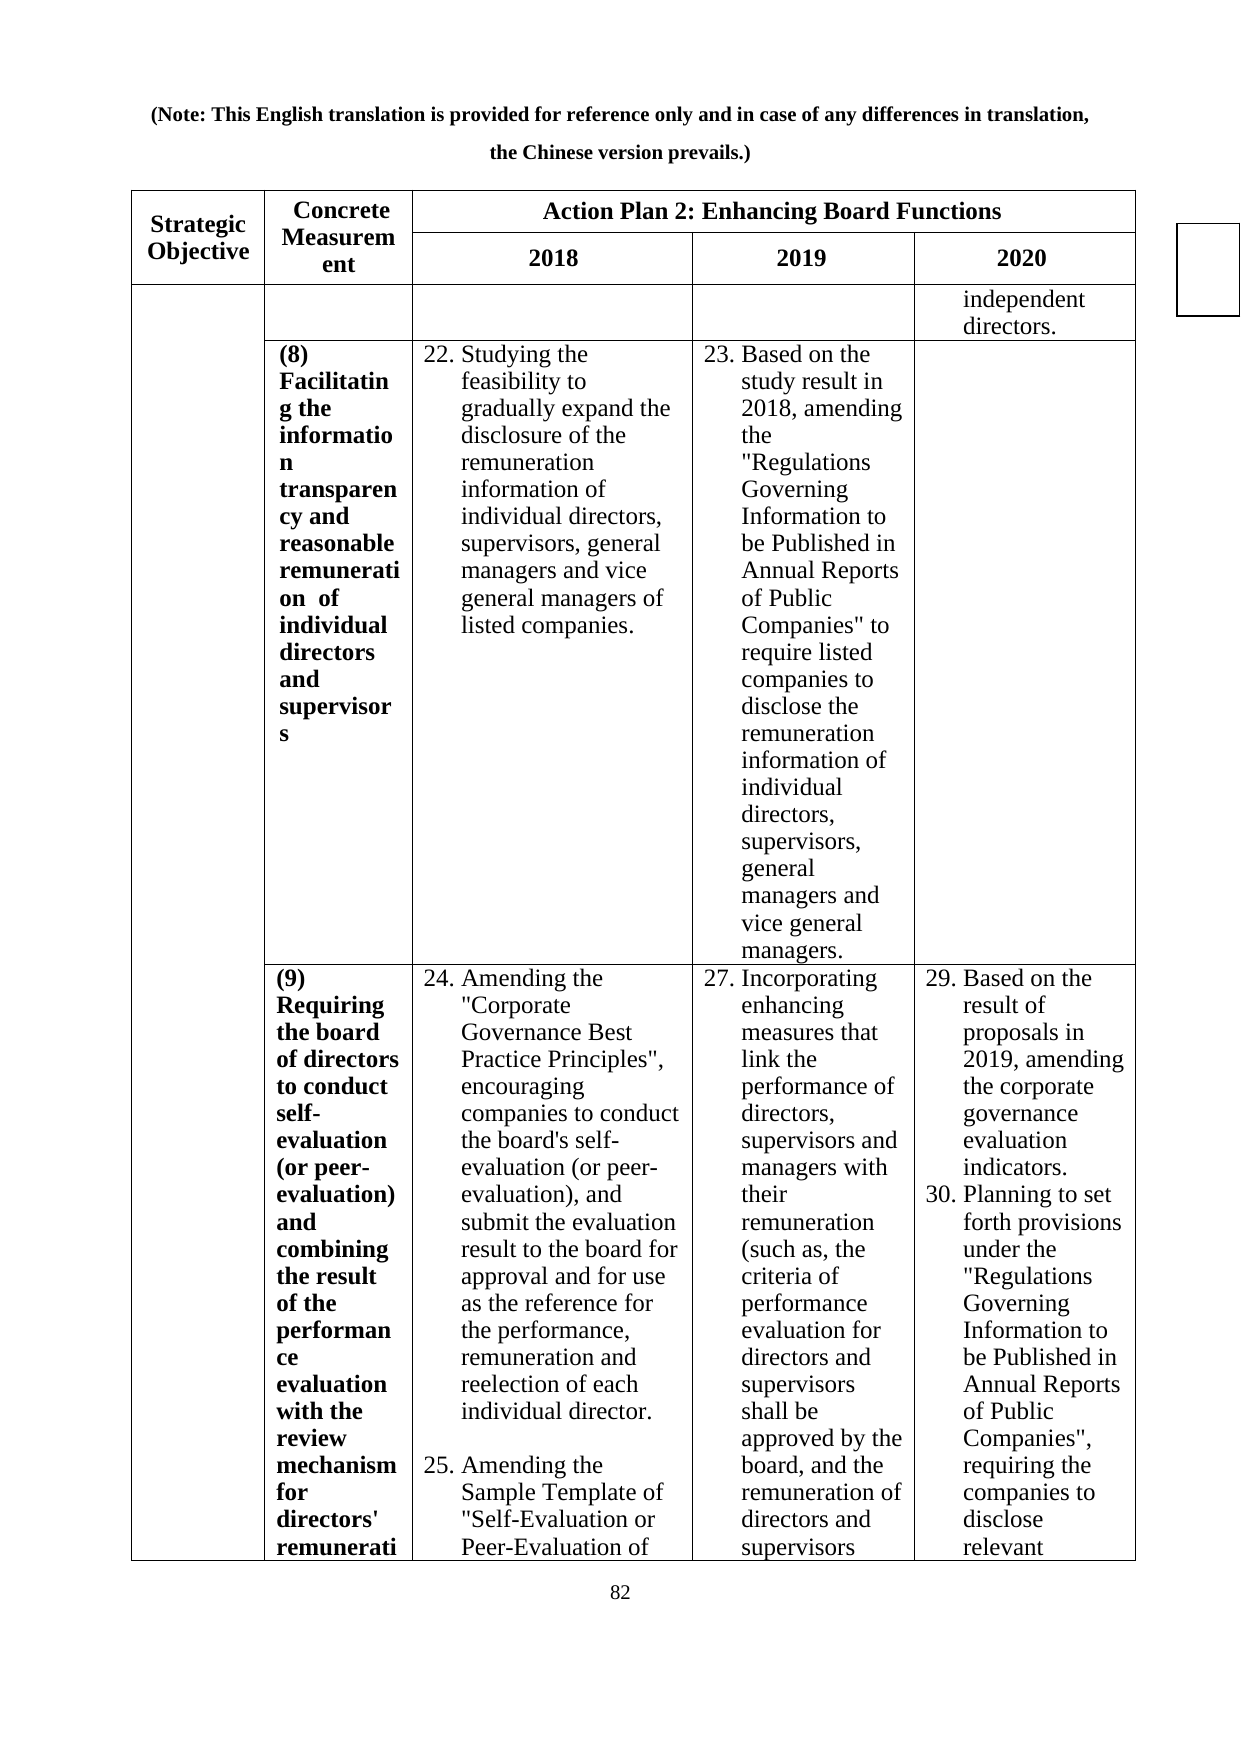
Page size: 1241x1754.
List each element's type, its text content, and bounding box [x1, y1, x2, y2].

table_cell Incorporating enhancing measures that link the performance of directors, supervisors and managers with their remuneration (such as, the criteria of performance evaluation for directors and supervisors shall be approved by the board, and the remuneration of directors and supervisors [693, 965, 914, 1560]
table_cell [132, 285, 264, 1560]
table_cell Based on the result of proposals in 2019, amending the corporate governance evaluation indicators. Planning to set forth provisions under the "Regulations Governing Information to be Published in Annual Reports of Public Companies", requiring the companies to disclose relevant [915, 965, 1135, 1560]
table_cell (9) Requiring the board of directors to conduct self-evaluation (or peer- evaluation) and combining the result of the performance evaluation with the review mechanism for directors' remunerati [265, 965, 412, 1560]
table_cell [413, 285, 692, 339]
table_cell [693, 285, 914, 339]
table_cell [915, 341, 1135, 963]
table_cell [265, 285, 412, 339]
table_cell Amending the "Corporate Governance Best Practice Principles", encouraging companies to conduct the board's self-evaluation (or peer-evaluation), and submit the evaluation result to the board for approval and for use as the reference for the performance, remuneration and reelection of each individual director. Amending the Sample Template of "Self-Evaluation or Peer-Evaluation of [413, 965, 692, 1560]
table_cell 2020 [915, 233, 1135, 284]
table_cell (8) Facilitating the information transparency and reasonable remuneration of individual directors and supervisors [265, 341, 412, 963]
table_cell 2018 [413, 233, 692, 284]
table_header [1178, 224, 1239, 315]
table_header Strategic Objective [132, 191, 264, 284]
table_cell Based on the study result in 2018, amending the "Regulations Governing Information to be Published in Annual Reports of Public Companies" to require listed companies to disclose the remuneration information of individual directors, supervisors, general managers and vice general managers. [693, 341, 914, 963]
table_header Concrete Measurement [265, 191, 412, 284]
table_cell independent directors. [915, 285, 1135, 339]
table_header Action Plan 2: Enhancing Board Functions [413, 191, 1135, 232]
table_cell Studying the feasibility to gradually expand the disclosure of the remuneration information of individual directors, supervisors, general managers and vice general managers of listed companies. [413, 341, 692, 963]
table_cell 2019 [693, 233, 914, 284]
